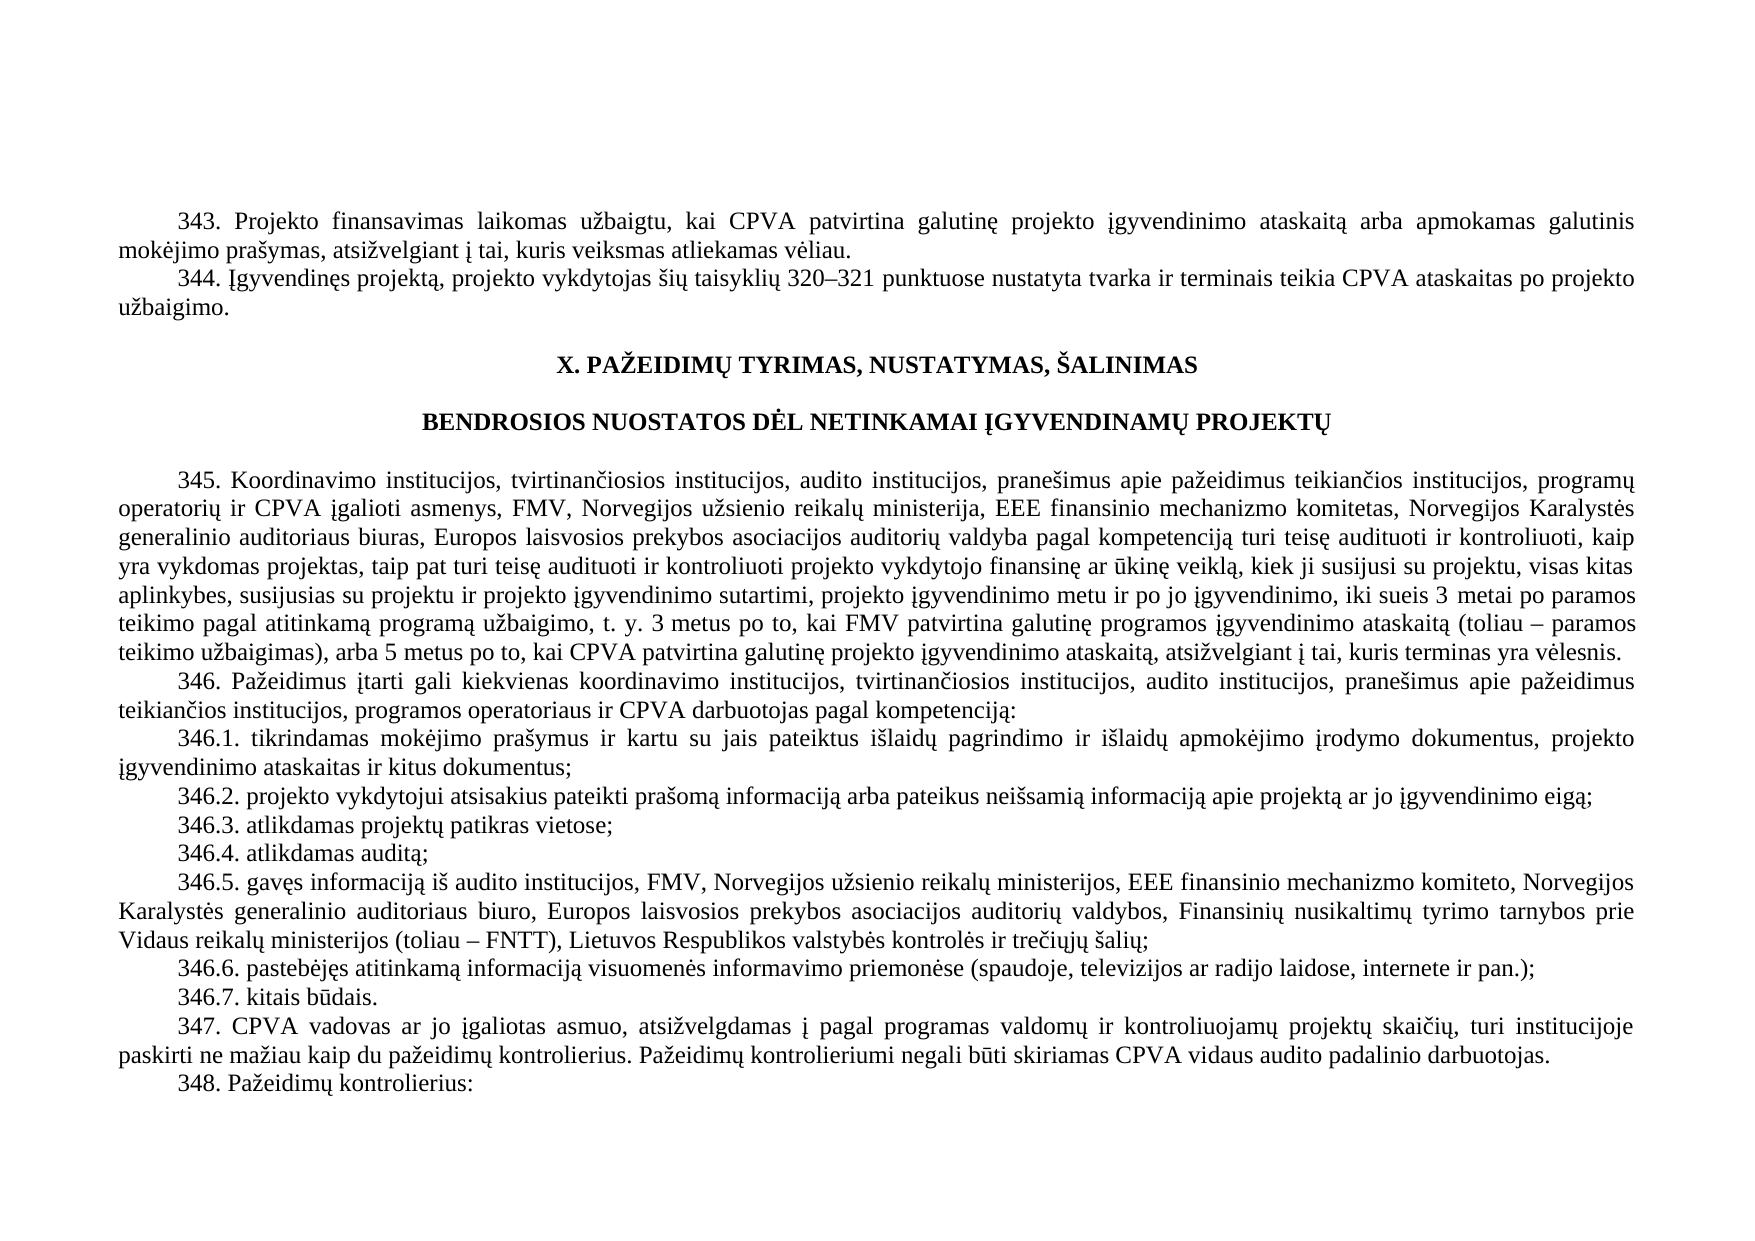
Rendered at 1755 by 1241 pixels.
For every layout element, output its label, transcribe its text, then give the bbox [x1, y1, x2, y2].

text 346.4. atlikdamas auditą; [118, 838, 1636, 867]
text 347. CPVA vadovas ar jo įgaliotas asmuo, atsižvelgdamas į pagal programas valdomų ir kontroliuojamų projektų skaičių, turi institucijoje paskirti ne mažiau kaip du pažeidimų kontrolierius. Pažeidimų kontrolieriumi negali būti skiriamas CPVA vidaus audito padalinio darbuotojas. [118, 1011, 1636, 1068]
text 346.3. atlikdamas projektų patikras vietose; [118, 810, 1636, 838]
text X. PAŽEIDIMŲ TYRIMAS, NUSTATYMAS, ŠALINIMAS [118, 350, 1636, 378]
text 346.1. tikrindamas mokėjimo prašymus ir kartu su jais pateiktus išlaidų pagrindimo ir išlaidų apmokėjimo įrodymo dokumentus, projekto įgyvendinimo ataskaitas ir kitus dokumentus; [118, 723, 1636, 781]
text 346.2. projekto vykdytojui atsisakius pateikti prašomą informaciją arba pateikus neišsamią informaciją apie projektą ar jo įgyvendinimo eigą; [118, 781, 1636, 810]
text 343. Projekto finansavimas laikomas užbaigtu, kai CPVA patvirtina galutinę projekto įgyvendinimo ataskaitą arba apmokamas galutinis mokėjimo prašymas, atsižvelgiant į tai, kuris veiksmas atliekamas vėliau. [118, 206, 1636, 263]
text 346.6. pastebėjęs atitinkamą informaciją visuomenės informavimo priemonėse (spaudoje, televizijos ar radijo laidose, internete ir pan.); [118, 953, 1636, 982]
text 348. Pažeidimų kontrolierius: [118, 1068, 1636, 1097]
text BENDROSIOS NUOSTATOS DĖL NETINKAMAI ĮGYVENDINAMŲ PROJEKTŲ [118, 407, 1636, 436]
text 346. Pažeidimus įtarti gali kiekvienas koordinavimo institucijos, tvirtinančiosios institucijos, audito institucijos, pranešimus apie pažeidimus teikiančios institucijos, programos operatoriaus ir CPVA darbuotojas pagal kompetenciją: [118, 666, 1636, 723]
text 344. Įgyvendinęs projektą, projekto vykdytojas šių taisyklių 320–321 punktuose nustatyta tvarka ir terminais teikia CPVA ataskaitas po projekto užbaigimo. [118, 263, 1636, 321]
text 346.7. kitais būdais. [118, 982, 1636, 1011]
text 345. Koordinavimo institucijos, tvirtinančiosios institucijos, audito institucijos, pranešimus apie pažeidimus teikiančios institucijos, programų operatorių ir CPVA įgalioti asmenys, FMV, Norvegijos užsienio reikalų ministerija, EEE finansinio mechanizmo komitetas, Norvegijos Karalystės generalinio auditoriaus biuras, Europos laisvosios prekybos asociacijos auditorių valdyba pagal kompetenciją turi teisę audituoti ir kontroliuoti, kaip yra vykdomas projektas, taip pat turi teisę audituoti ir kontroliuoti projekto vykdytojo finansinę ar ūkinę veiklą, kiek ji susijusi su projektu, visas kitas aplinkybes, susijusias su projektu ir projekto įgyvendinimo sutartimi, projekto įgyvendinimo metu ir po jo įgyvendinimo, iki sueis 3 metai po paramos teikimo pagal atitinkamą programą užbaigimo, t. y. 3 metus po to, kai FMV patvirtina galutinę programos įgyvendinimo ataskaitą (toliau – paramos teikimo užbaigimas), arba 5 metus po to, kai CPVA patvirtina galutinę projekto įgyvendinimo ataskaitą, atsižvelgiant į tai, kuris terminas yra vėlesnis. [118, 465, 1636, 666]
text 346.5. gavęs informaciją iš audito institucijos, FMV, Norvegijos užsienio reikalų ministerijos, EEE finansinio mechanizmo komiteto, Norvegijos Karalystės generalinio auditoriaus biuro, Europos laisvosios prekybos asociacijos auditorių valdybos, Finansinių nusikaltimų tyrimo tarnybos prie Vidaus reikalų ministerijos (toliau – FNTT), Lietuvos Respublikos valstybės kontrolės ir trečiųjų šalių; [118, 867, 1636, 953]
